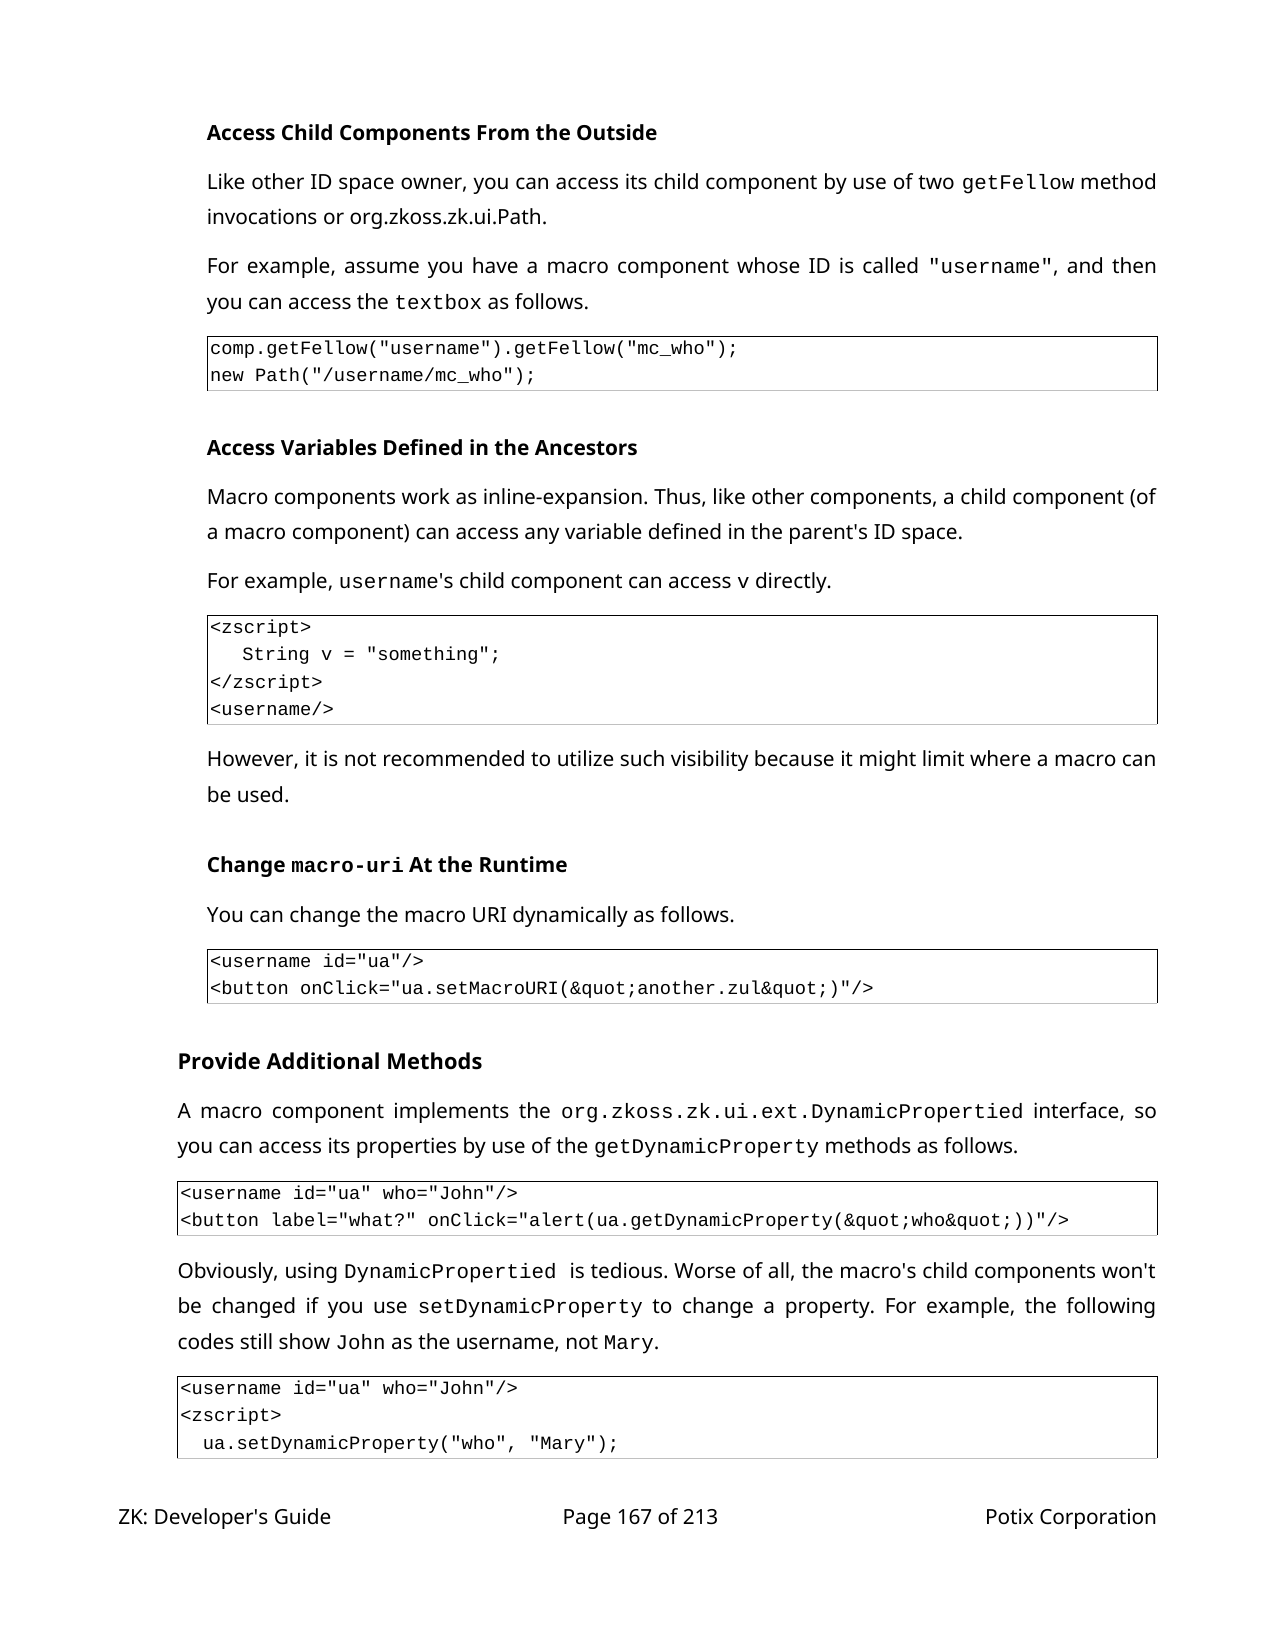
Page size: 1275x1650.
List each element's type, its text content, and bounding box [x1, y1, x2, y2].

text <zscript> [178, 1403, 1157, 1428]
text Macro components work as inline-expansion. Thus, like other components, a child component (of a macro component) can access any variable defined in the parent's ID space. [207, 482, 1157, 545]
text <username/> [208, 697, 1157, 724]
subtitle Access Variables Defined in the Ancestors [207, 433, 1157, 461]
text <zscript> [208, 616, 1157, 639]
text <button onClick="ua.setMacroURI(&quot;another.zul&quot;)"/> [208, 976, 1157, 1003]
text Obviously, using DynamicPropertied is tedious. Worse of all, the macro's child components won't be changed if you use setDynamicProperty to change a property. For example, the following codes still show John as the username, not Mary. [177, 1256, 1157, 1356]
text String v = "something"; [208, 642, 1157, 667]
text <username id="ua" who="John"/> [178, 1377, 1157, 1400]
text </zscript> [208, 669, 1157, 694]
text A macro component implements the org.zkoss.zk.ui.ext.DynamicPropertied interface, so you can access its properties by use of the getDynamicProperty methods as follows. [177, 1096, 1157, 1160]
subtitle Access Child Components From the Outside [207, 118, 1157, 146]
text You can change the macro URI dynamically as follows. [207, 900, 1157, 928]
subtitle Change macro-uri At the Runtime [207, 851, 1157, 879]
text new Path("/username/mc_who"); [208, 363, 1157, 390]
text For example, assume you have a macro component whose ID is called "username", and then you can access the textbox as follows. [207, 251, 1157, 315]
text comp.getFellow("username").getFellow("mc_who"); [208, 337, 1157, 360]
text Like other ID space owner, you can access its child component by use of two getFellow method invocations or org.zkoss.zk.ui.Path. [207, 167, 1157, 231]
subtitle Provide Additional Methods [177, 1046, 1157, 1076]
text <username id="ua" who="John"/> [178, 1182, 1157, 1205]
text ua.setDynamicProperty("who", "Mary"); [178, 1431, 1157, 1458]
text <button label="what?" onClick="alert(ua.getDynamicProperty(&quot;who&quot;))"/> [178, 1208, 1157, 1235]
text <username id="ua"/> [208, 950, 1157, 973]
text For example, username's child component can access v directly. [207, 566, 1157, 594]
text However, it is not recommended to utilize such visibility because it might limit where a macro can be used. [207, 744, 1157, 808]
